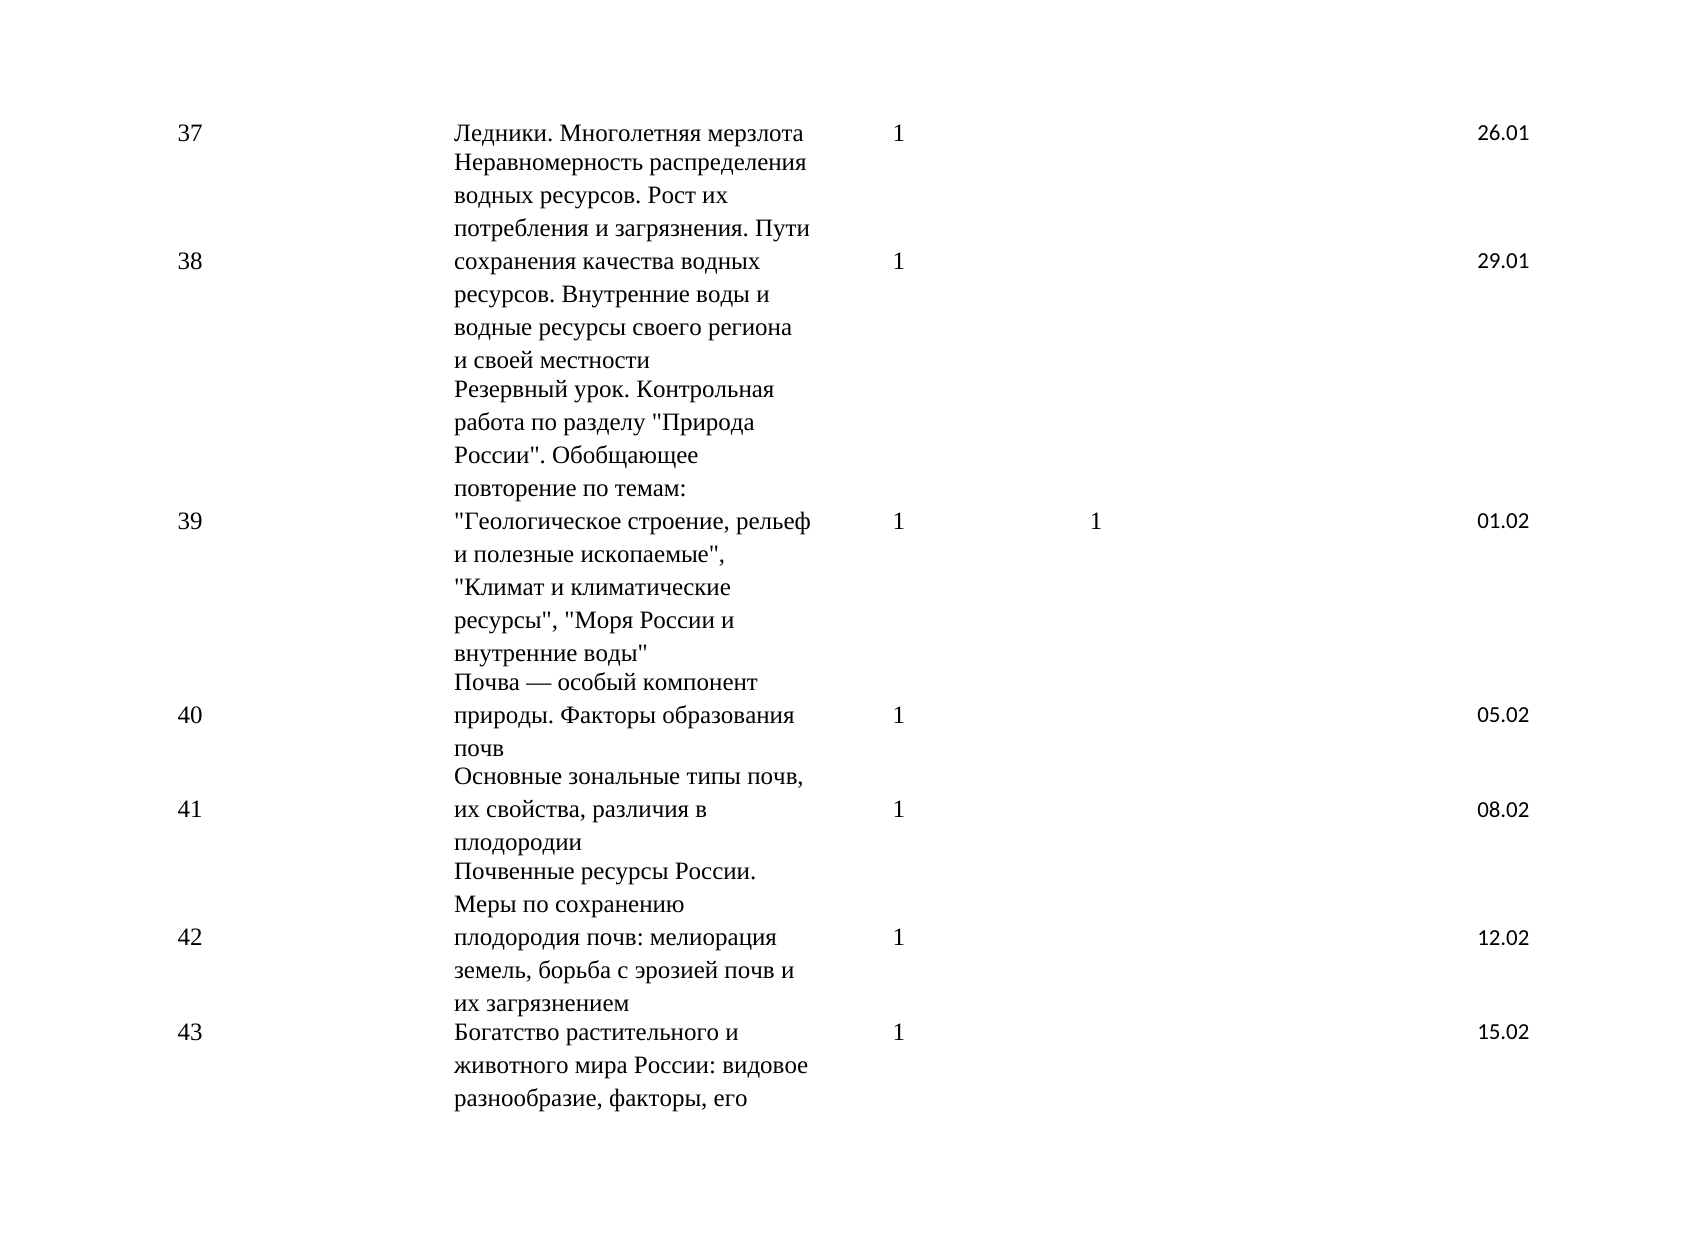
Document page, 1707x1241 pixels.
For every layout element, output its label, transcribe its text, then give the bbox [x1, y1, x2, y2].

table_cell 08.02 [1452, 761, 1628, 856]
table_cell 1 [822, 1017, 961, 1112]
table_cell 29.01 [1452, 147, 1628, 374]
table_cell [1217, 856, 1452, 1017]
table_cell [1217, 374, 1452, 667]
table_cell 40 [166, 667, 428, 761]
table_cell 1 [822, 374, 961, 667]
table_cell [1217, 1017, 1452, 1112]
table_cell [961, 761, 1217, 856]
table_cell [961, 147, 1217, 374]
table_cell [961, 856, 1217, 1017]
table_cell [1217, 761, 1452, 856]
table_cell [1217, 118, 1452, 147]
table_cell 39 [166, 374, 428, 667]
table_cell [961, 118, 1217, 147]
table_cell [1217, 147, 1452, 374]
table_cell 1 [822, 667, 961, 761]
table_cell [961, 667, 1217, 761]
table_cell 1 [961, 374, 1217, 667]
table_cell 26.01 [1452, 118, 1628, 147]
table_cell Неравномерность распределения водных ресурсов. Рост их потребления и загрязнения. Пути сохранения качества водных ресурсов. Внутренние воды и водные ресурсы своего региона и своей местности [429, 147, 822, 374]
table_cell 12.02 [1452, 856, 1628, 1017]
table_cell 42 [166, 856, 428, 1017]
table_cell Почва — особый компонент природы. Факторы образования почв [429, 667, 822, 761]
table_cell 38 [166, 147, 428, 374]
table_cell 1 [822, 761, 961, 856]
table_cell 15.02 [1452, 1017, 1628, 1112]
table_cell 43 [166, 1017, 428, 1112]
table_cell 1 [822, 118, 961, 147]
table_cell 01.02 [1452, 374, 1628, 667]
table_cell Основные зональные типы почв, их свойства, различия в плодородии [429, 761, 822, 856]
table_cell 41 [166, 761, 428, 856]
table_cell [961, 1017, 1217, 1112]
table_cell Резервный урок. Контрольная работа по разделу "Природа России". Обобщающее повторение по темам: "Геологическое строение, рельеф и полезные ископаемые", "Климат и климатические ресурсы", "Моря России и внутренние воды" [429, 374, 822, 667]
table_cell 05.02 [1452, 667, 1628, 761]
table_cell 1 [822, 856, 961, 1017]
table_cell Ледники. Многолетняя мерзлота [429, 118, 822, 147]
table_cell Почвенные ресурсы России. Меры по сохранению плодородия почв: мелиорация земель, борьба с эрозией почв и их загрязнением [429, 856, 822, 1017]
table_cell [1217, 667, 1452, 761]
table_cell 37 [166, 118, 428, 147]
table_cell Богатство растительного и животного мира России: видовое разнообразие, факторы, его [429, 1017, 822, 1112]
table_cell 1 [822, 147, 961, 374]
